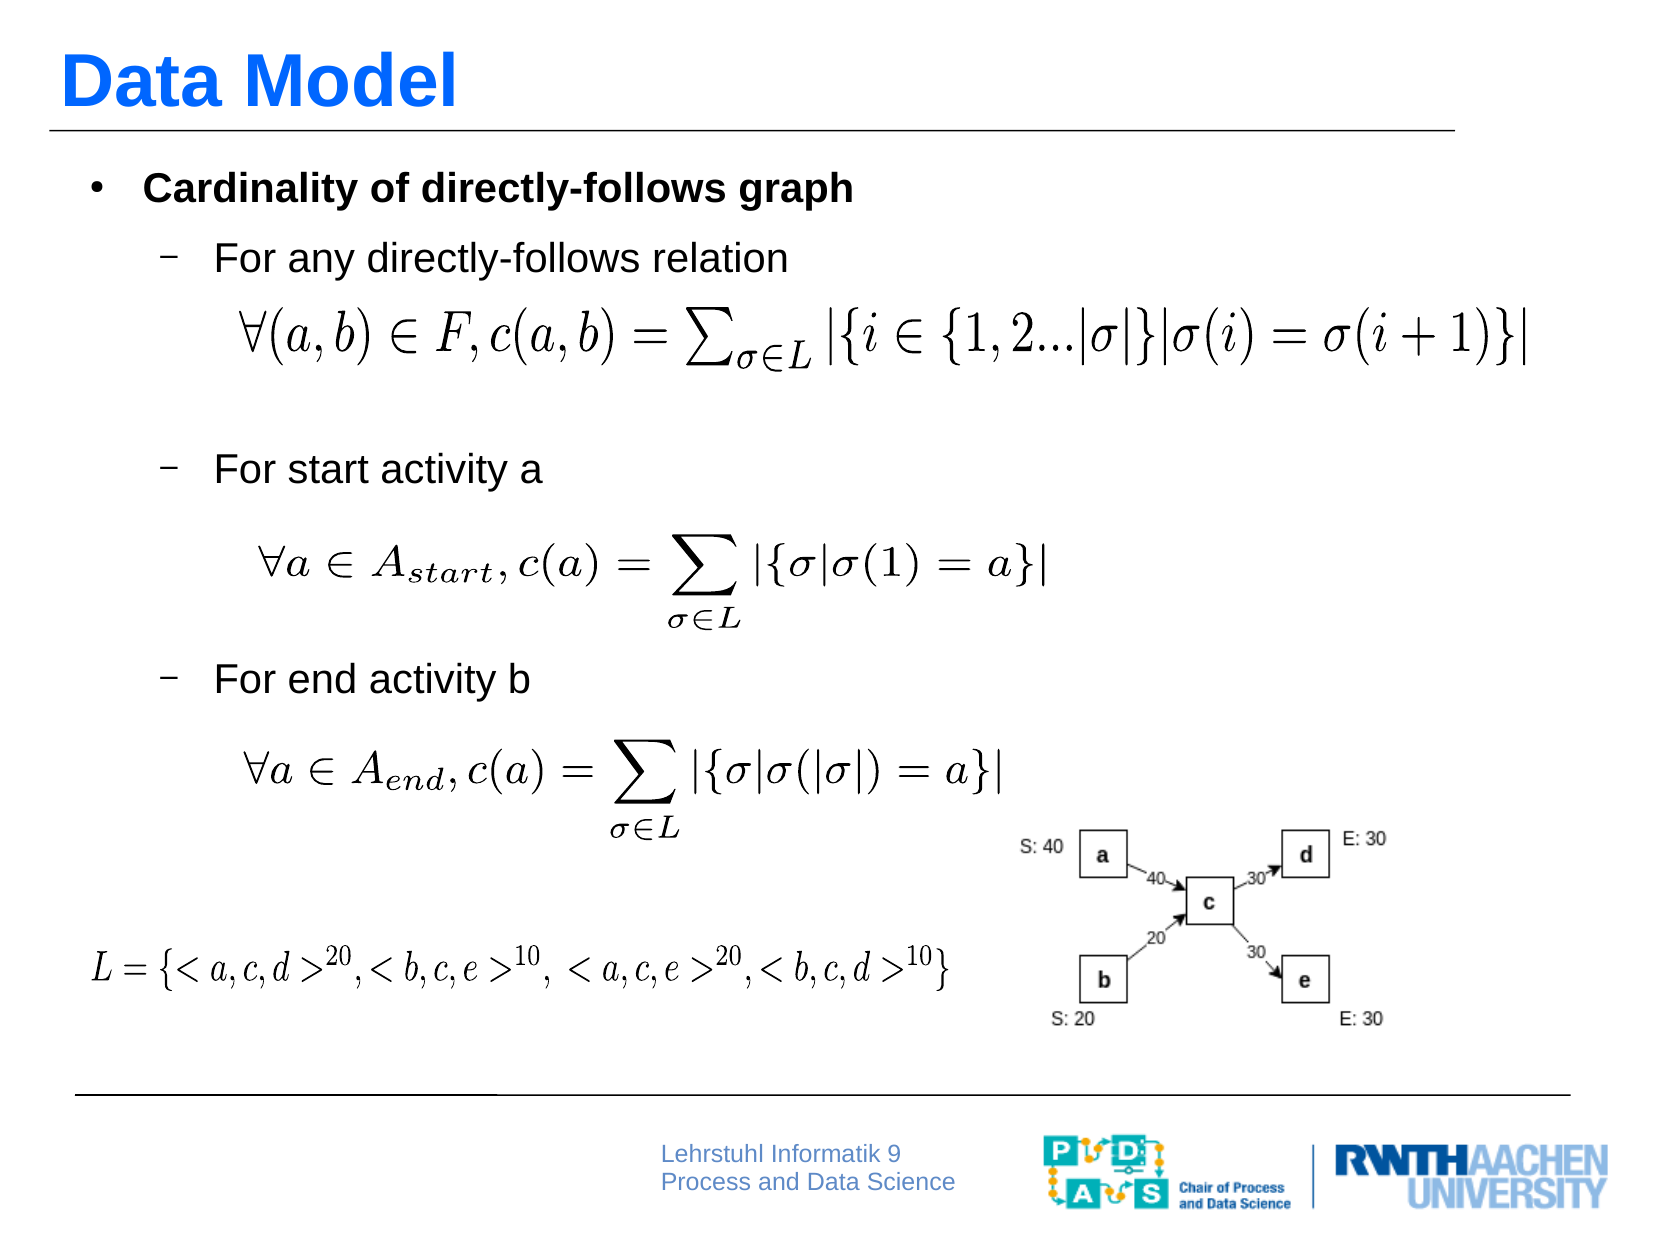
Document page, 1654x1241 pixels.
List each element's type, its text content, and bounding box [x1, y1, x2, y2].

picture [1009, 822, 1396, 1036]
title Data Model [60, 30, 1549, 131]
text_box [258, 530, 1051, 631]
text_box [243, 735, 1006, 841]
text_box [238, 307, 1531, 372]
text_box [90, 945, 951, 992]
picture [1005, 1090, 1647, 1241]
list Cardinality of directly-follows graph For any directly-follows relation For start activity a For end activity b [71, 165, 1126, 1021]
